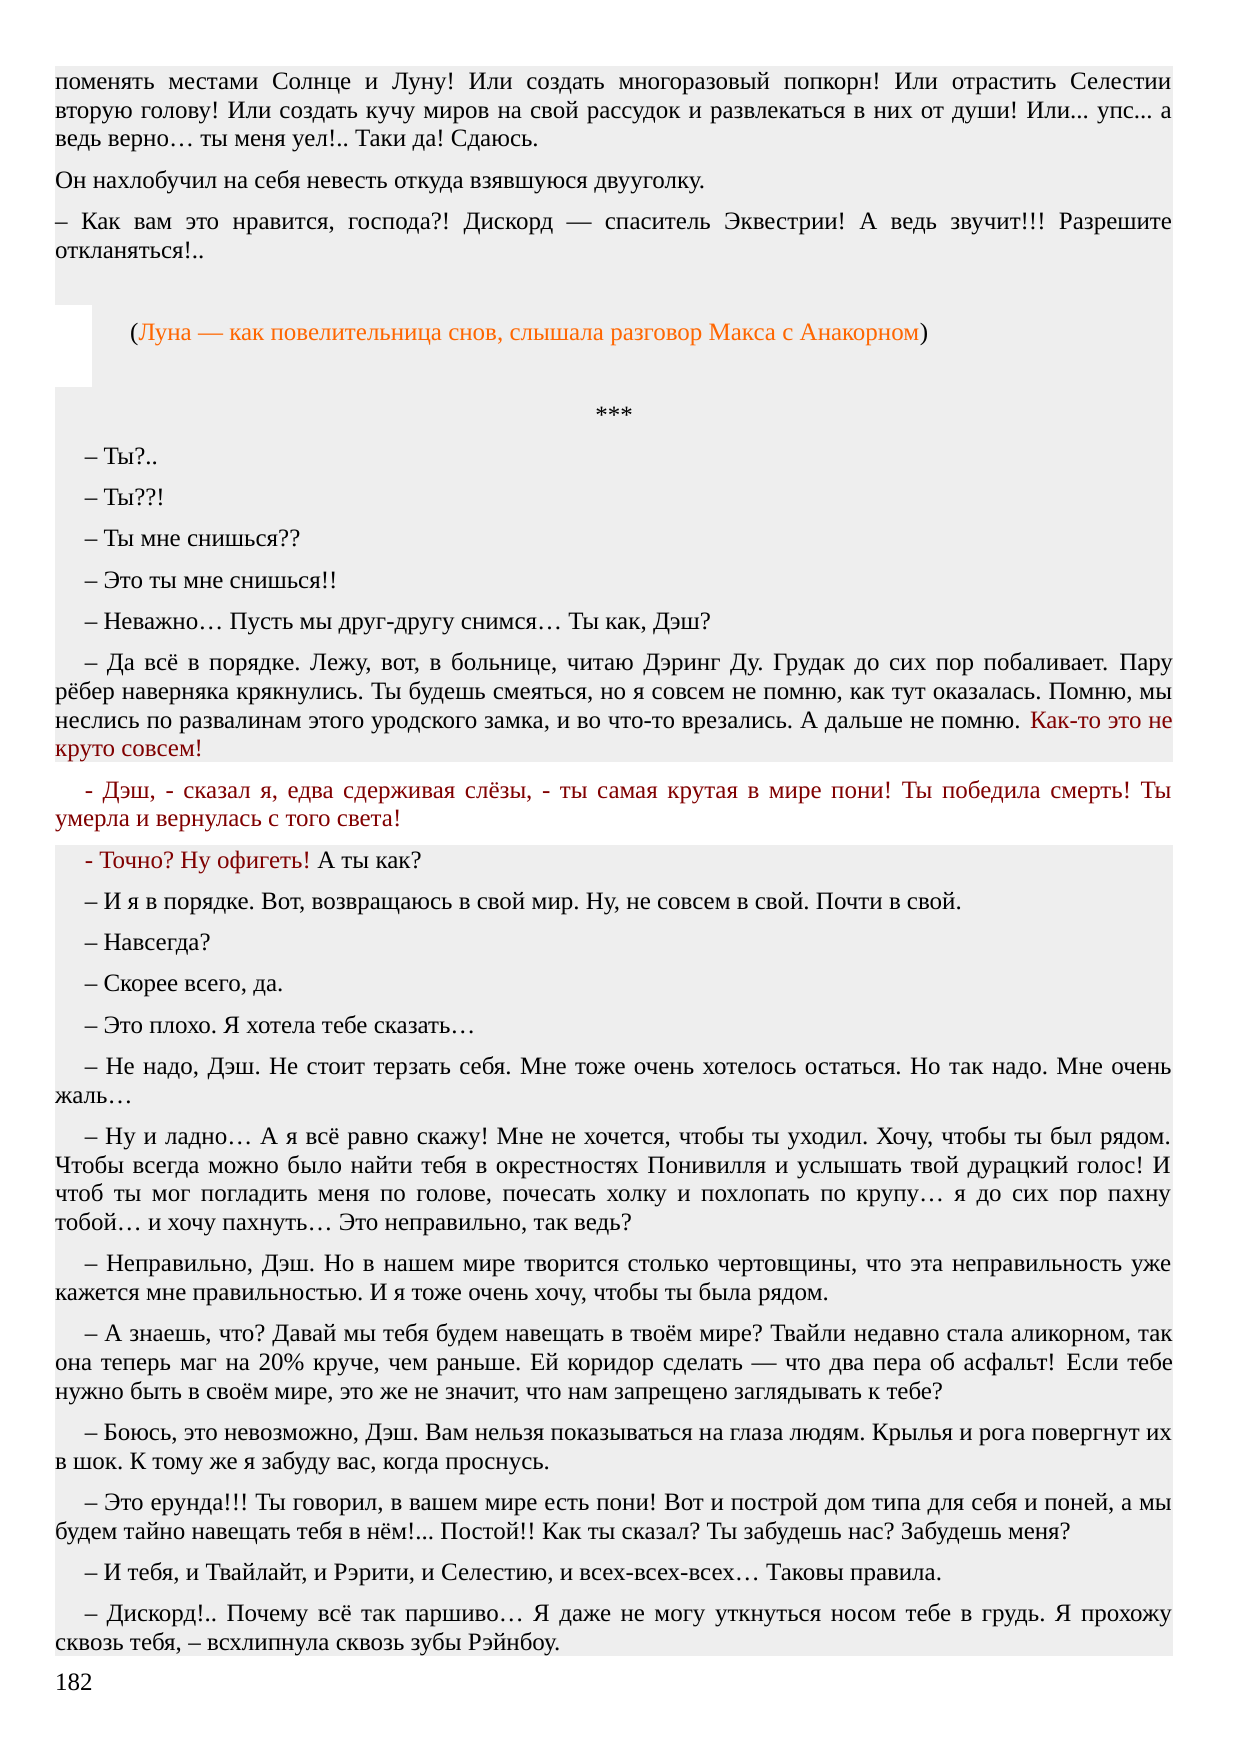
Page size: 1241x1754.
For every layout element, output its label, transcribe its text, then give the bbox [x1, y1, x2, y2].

text – Ты мне снишься?? [55, 523, 1173, 552]
text – Неправильно, Дэш. Но в нашем мире творится столько чертовщины, что эта неправильность уже кажется мне правильностью. И я тоже очень хочу, чтобы ты была рядом. [55, 1248, 1173, 1306]
text – И я в порядке. Вот, возвращаюсь в свой мир. Ну, не совсем в свой. Почти в свой. [55, 886, 1173, 915]
text – Боюсь, это невозможно, Дэш. Вам нельзя показываться на глаза людям. Крылья и рога повергнут их в шок. К тому же я забуду вас, когда проснусь. [55, 1417, 1173, 1475]
text – А знаешь, что? Давай мы тебя будем навещать в твоём мире? Твайли недавно стала аликорном, так она теперь маг на 20% круче, чем раньше. Ей коридор сделать — что два пера об асфальт! Если тебе нужно быть в своём мире, это же не значит, что нам запрещено заглядывать к тебе? [55, 1318, 1173, 1405]
text – Дискорд!.. Почему всё так паршиво… Я даже не могу уткнуться носом тебе в грудь. Я прохожу сквозь тебя, – всхлипнула сквозь зубы Рэйнбоу. [55, 1598, 1173, 1656]
text – Не надо, Дэш. Не стоит терзать себя. Мне тоже очень хотелось остаться. Но так надо. Мне очень жаль… [55, 1051, 1173, 1108]
text – И тебя, и Твайлайт, и Рэрити, и Селестию, и всех-всех-всех… Таковы правила. [55, 1557, 1173, 1586]
text - Точно? Ну офигеть! А ты как? [55, 845, 1173, 873]
text – Ты?.. [55, 441, 1173, 470]
text – Навсегда? [55, 927, 1173, 956]
list (Луна — как повелительница снов, слышала разговор Макса с Анакорном) [92, 317, 1173, 346]
text *** [55, 400, 1173, 428]
text – Это плохо. Я хотела тебе сказать… [55, 1010, 1173, 1038]
text – Это ерунда!!! Ты говорил, в вашем мире есть пони! Вот и построй дом типа для себя и поней, а мы будем тайно навещать тебя в нём!... Постой!! Как ты сказал? Ты забудешь нас? Забудешь меня? [55, 1487, 1173, 1545]
text поменять местами Солнце и Луну! Или создать многоразовый попкорн! Или отрастить Селестии вторую голову! Или создать кучу миров на свой рассудок и развлекаться в них от души! Или... упс... а ведь верно… ты меня уел!.. Таки да! Сдаюсь. [55, 66, 1173, 152]
text – Неважно… Пусть мы друг-другу снимся… Ты как, Дэш? [55, 606, 1173, 635]
text Он нахлобучил на себя невесть откуда взявшуюся двууголку. [55, 165, 1173, 193]
text – Ты??! [55, 482, 1173, 511]
text – Скорее всего, да. [55, 968, 1173, 997]
text – Как вам это нравится, господа?! Дискорд — спаситель Эквестрии! А ведь звучит!!! Разрешите откланяться!.. [55, 206, 1173, 263]
text – Да всё в порядке. Лежу, вот, в больнице, читаю Дэринг Ду. Грудак до сих пор побаливает. Пару рёбер наверняка крякнулись. Ты будешь смеяться, но я совсем не помню, как тут оказалась. Помню, мы неслись по развалинам этого уродского замка, и во что-то врезались. А дальше не помню. Как-то это не круто совсем! [55, 647, 1173, 762]
text – Это ты мне снишься!! [55, 565, 1173, 593]
text - Дэш, - сказал я, едва сдерживая слёзы, - ты самая крутая в мире пони! Ты победила смерть! Ты умерла и вернулась с того света! [55, 775, 1173, 832]
text – Ну и ладно… А я всё равно скажу! Мне не хочется, чтобы ты уходил. Хочу, чтобы ты был рядом. Чтобы всегда можно было найти тебя в окрестностях Понивилля и услышать твой дурацкий голос! И чтоб ты мог погладить меня по голове, почесать холку и похлопать по крупу… я до сих пор пахну тобой… и хочу пахнуть… Это неправильно, так ведь? [55, 1121, 1173, 1236]
